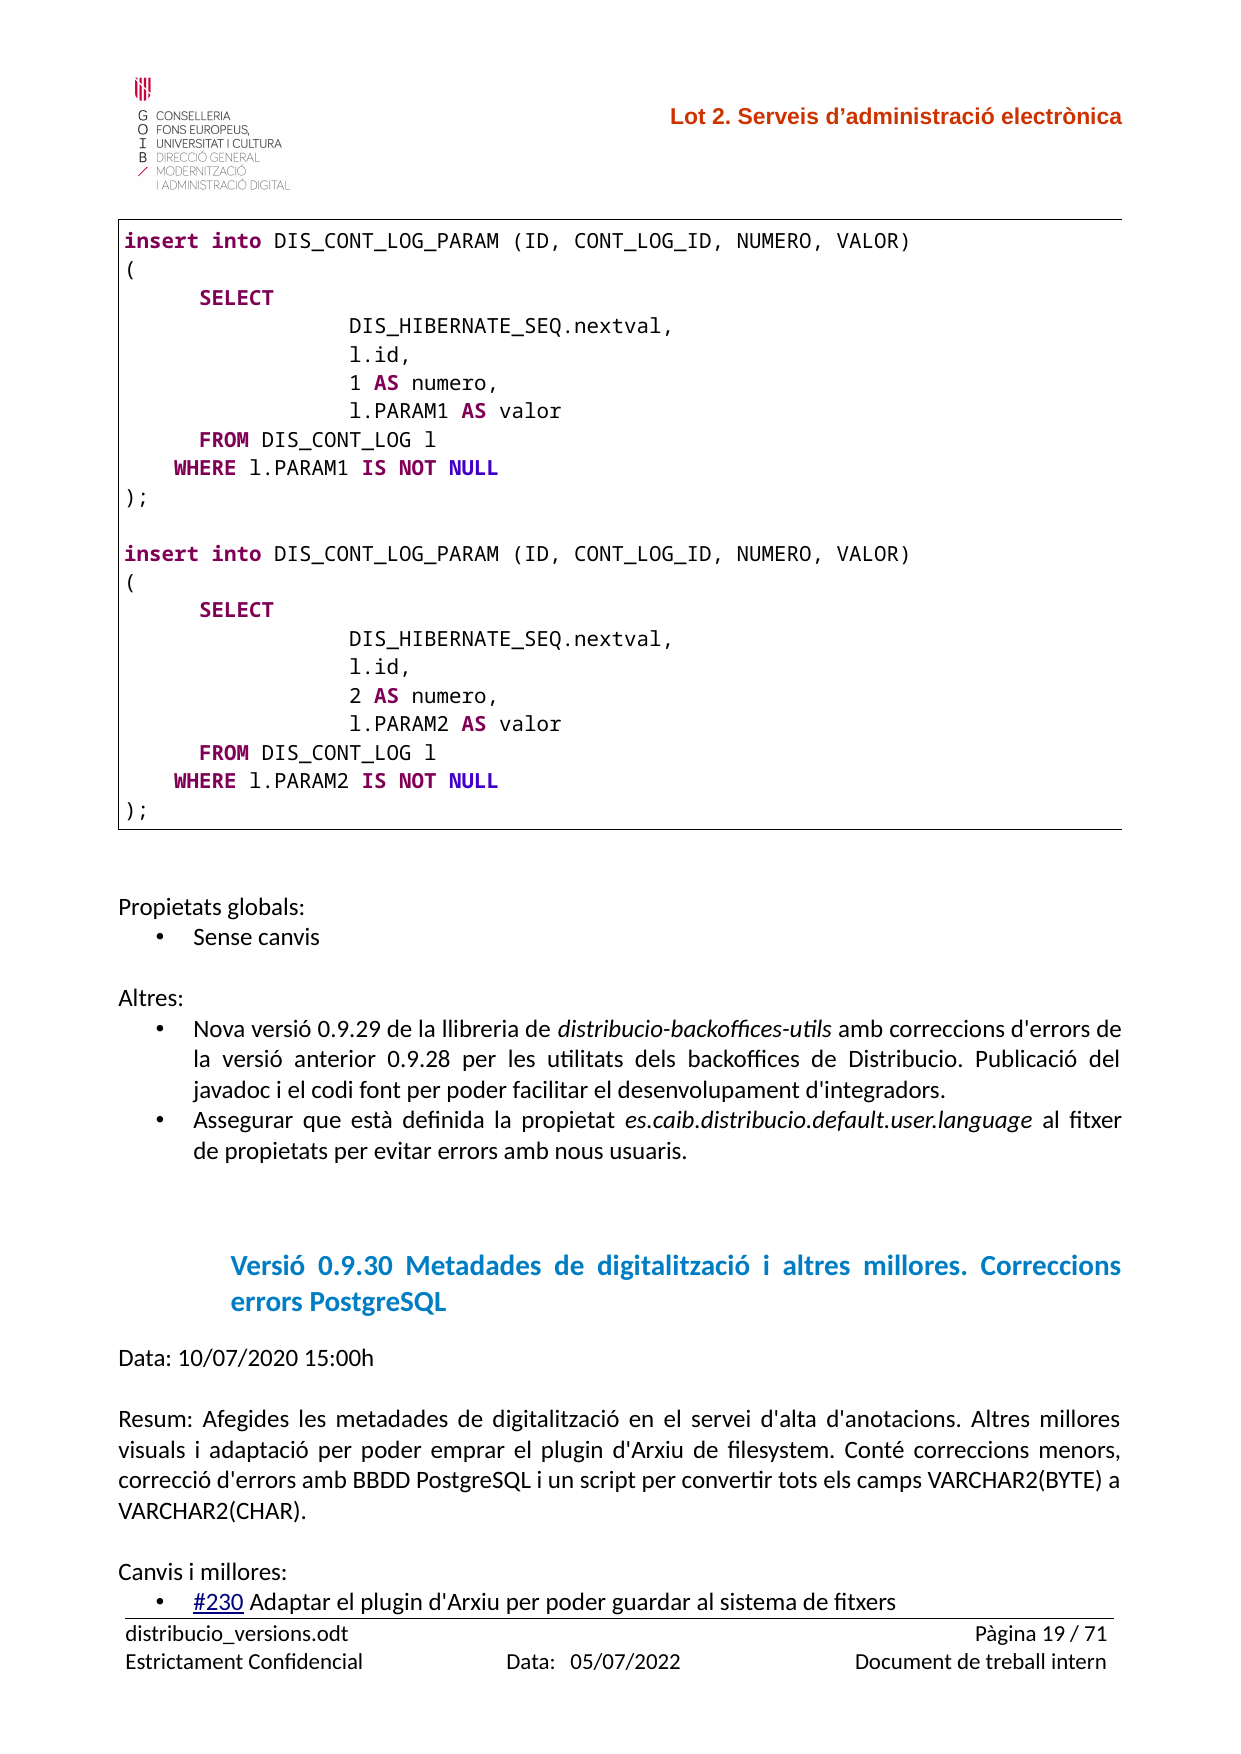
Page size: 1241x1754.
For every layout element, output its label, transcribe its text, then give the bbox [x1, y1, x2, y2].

table_header insert into DIS_CONT_LOG_PARAM (ID, CONT_LOG_ID, NUMERO, VALOR) ( SELECT DIS_HIBERNATE_SEQ.nextval, l.id, 1 AS numero, l.PARAM1 AS valor FROM DIS_CONT_LOG l WHERE l.PARAM1 IS NOT NULL ); insert into DIS_CONT_LOG_PARAM (ID, CONT_LOG_ID, NUMERO, VALOR) ( SELECT DIS_HIBERNATE_SEQ.nextval, l.id, 2 AS numero, l.PARAM2 AS valor FROM DIS_CONT_LOG l WHERE l.PARAM2 IS NOT NULL ); [119, 220, 1122, 829]
list Sense canvis [156, 921, 1122, 952]
list Assegurar que està definida la propietat es.caib.distribucio.default.user.language al fitxer de propietats per evitar errors amb nous usuaris. [156, 1104, 1122, 1166]
picture [126, 70, 299, 197]
text Altres: [118, 982, 1122, 1013]
list Nova versió 0.9.29 de la llibreria de distribucio-backoffices-utils amb correccions d'errors de la versió anterior 0.9.28 per les utilitats dels backoffices de Distribucio. Publicació del javadoc i el codi font per poder facilitar el desenvolupament d'integradors. [156, 1013, 1122, 1104]
text Canvis i millores: [118, 1556, 1122, 1586]
text Propietats globals: [118, 891, 1122, 921]
list #230 Adaptar el plugin d'Arxiu per poder guardar al sistema de fitxers [156, 1586, 1122, 1617]
subtitle Versió 0.9.30 Metadades de digitalització i altres millores. Correccions errors PostgreSQL [153, 1247, 1122, 1318]
text Resum: Afegides les metadades de digitalització en el servei d'alta d'anotacions. Altres millores visuals i adaptació per poder emprar el plugin d'Arxiu de filesystem. Conté correccions menors, correcció d'errors amb BBDD PostgreSQL i un script per convertir tots els camps VARCHAR2(BYTE) a VARCHAR2(CHAR). [118, 1403, 1122, 1525]
text Data: 10/07/2020 15:00h [118, 1342, 1122, 1373]
